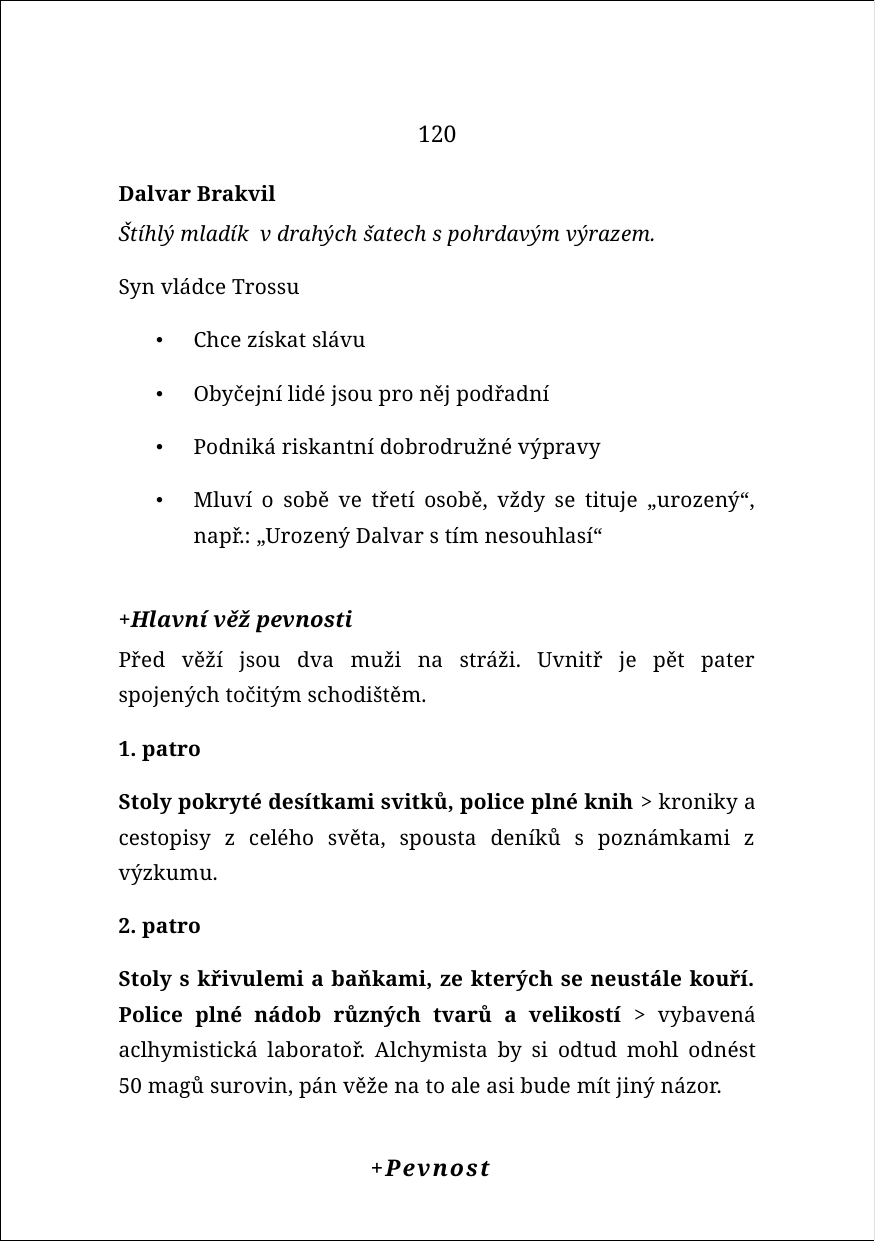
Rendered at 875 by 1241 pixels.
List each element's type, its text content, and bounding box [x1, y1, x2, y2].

text Stoly s křivulemi a baňkami, ze kterých se neustále kouří. Police plné nádob různých tvarů a velikostí > vybavená aclhymistická laboratoř. Alchymista by si odtud mohl odnést 50 magů surovin, pán věže na to ale asi bude mít jiný názor. [118, 964, 756, 1099]
text Syn vládce Trossu [118, 272, 756, 301]
text 2. patro [118, 911, 756, 940]
text Stoly pokryté desítkami svitků, police plné knih > kroniky a cestopisy z celého světa, spousta deníků s poznámkami z výzkumu. [118, 787, 756, 887]
text 1. patro [118, 734, 756, 762]
text Před věží jsou dva muži na stráži. Uvnitř je pět pater spojených točitým schodištěm. [118, 645, 756, 709]
list Chce získat slávu [156, 326, 756, 354]
list Podniká riskantní dobrodružné výpravy [156, 432, 756, 461]
subtitle Dalvar Brakvil [118, 179, 756, 207]
list Mluví o sobě ve třetí osobě, vždy se tituje „urozený“, např.: „Urozený Dalvar s tím nesouhlasí“ [156, 485, 756, 549]
list Obyčejní lidé jsou pro něj podřadní [156, 379, 756, 407]
text Štíhlý mladík v drahých šatech s pohrdavým výrazem. [118, 219, 756, 248]
subtitle +Hlavní věž pevnosti [118, 603, 756, 633]
